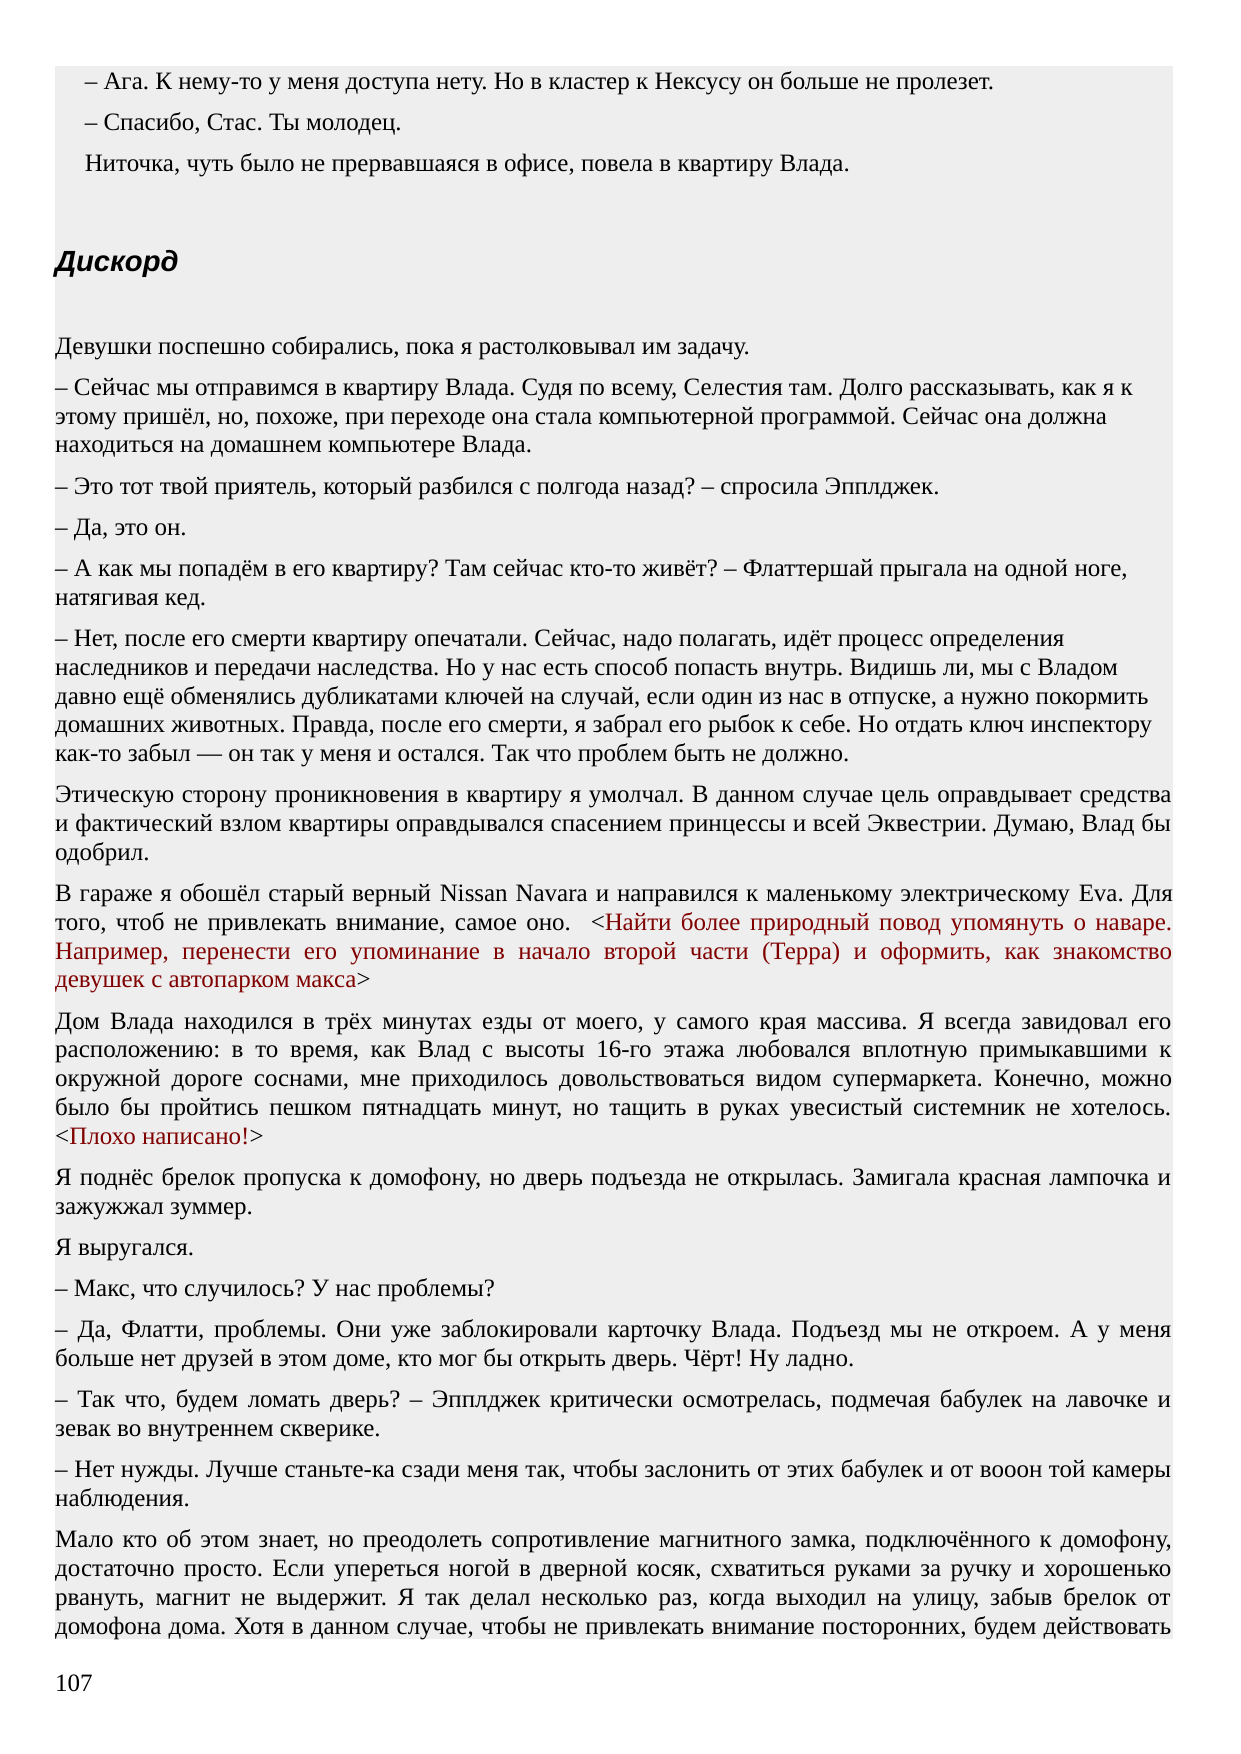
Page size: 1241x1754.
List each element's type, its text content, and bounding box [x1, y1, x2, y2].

text Я выругался. [55, 1232, 1173, 1261]
text Я поднёс брелок пропуска к домофону, но дверь подъезда не открылась. Замигала красная лампочка и зажужжал зуммер. [55, 1162, 1173, 1219]
text – Ага. К нему-то у меня доступа нету. Но в кластер к Нексусу он больше не пролезет. [55, 66, 1173, 95]
text Этическую сторону проникновения в квартиру я умолчал. В данном случае цель оправдывает средства и фактический взлом квартиры оправдывался спасением принцессы и всей Эквестрии. Думаю, Влад бы одобрил. [55, 779, 1173, 866]
text Ниточка, чуть было не прервавшаяся в офисе, повела в квартиру Влада. [55, 148, 1173, 177]
list Мало кто об этом знает, но преодолеть сопротивление магнитного замка, подключённого к домофону, достаточно просто. Если упереться ногой в дверной косяк, схватиться руками за ручку и хорошенько рвануть, магнит не выдержит. Я так делал несколько раз, когда выходил на улицу, забыв брелок от домофона дома. Хотя в данном случае, чтобы не привлекать внимание посторонних, будем действовать [55, 1524, 1173, 1639]
text – Спасибо, Стас. Ты молодец. [55, 107, 1173, 136]
text – А как мы попадём в его квартиру? Там сейчас кто-то живёт? – Флаттершай прыгала на одной ноге, натягивая кед. [55, 553, 1173, 611]
text В гараже я обошёл старый верный Nissan Navara и направился к маленькому электрическому Eva. Для того, чтоб не привлекать внимание, самое оно. <Найти более природный повод упомянуть о наваре. Например, перенести его упоминание в начало второй части (Терра) и оформить, как знакомство девушек с автопарком макса> [55, 878, 1173, 993]
text – Так что, будем ломать дверь? – Эпплджек критически осмотрелась, подмечая бабулек на лавочке и зевак во внутреннем скверике. [55, 1384, 1173, 1442]
text – Нет нужды. Лучше станьте-ка сзади меня так, чтобы заслонить от этих бабулек и от вооон той камеры наблюдения. [55, 1454, 1173, 1512]
text – Это тот твой приятель, который разбился с полгода назад? – спросила Эпплджек. [55, 471, 1173, 499]
text Дом Влада находился в трёх минутах езды от моего, у самого края массива. Я всегда завидовал его расположению: в то время, как Влад с высоты 16-го этажа любовался вплотную примыкавшими к окружной дороге соснами, мне приходилось довольствоваться видом супермаркета. Конечно, можно было бы пройтись пешком пятнадцать минут, но тащить в руках увесистый системник не хотелось. <Плохо написано!> [55, 1006, 1173, 1149]
text – Макс, что случилось? У нас проблемы? [55, 1273, 1173, 1302]
text – Сейчас мы отправимся в квартиру Влада. Судя по всему, Селестия там. Долго рассказывать, как я к этому пришёл, но, похоже, при переходе она стала компьютерной программой. Сейчас она должна находиться на домашнем компьютере Влада. [55, 372, 1173, 458]
subtitle Дискорд [55, 243, 1173, 277]
text – Нет, после его смерти квартиру опечатали. Сейчас, надо полагать, идёт процесс определения наследников и передачи наследства. Но у нас есть способ попасть внутрь. Видишь ли, мы с Владом давно ещё обменялись дубликатами ключей на случай, если один из нас в отпуске, а нужно покормить домашних животных. Правда, после его смерти, я забрал его рыбок к себе. Но отдать ключ инспектору как-то забыл — он так у меня и остался. Так что проблем быть не должно. [55, 623, 1173, 767]
text – Да, это он. [55, 512, 1173, 541]
text Девушки поспешно собирались, пока я растолковывал им задачу. [55, 331, 1173, 359]
text – Да, Флатти, проблемы. Они уже заблокировали карточку Влада. Подъезд мы не откроем. А у меня больше нет друзей в этом доме, кто мог бы открыть дверь. Чёрт! Ну ладно. [55, 1314, 1173, 1372]
